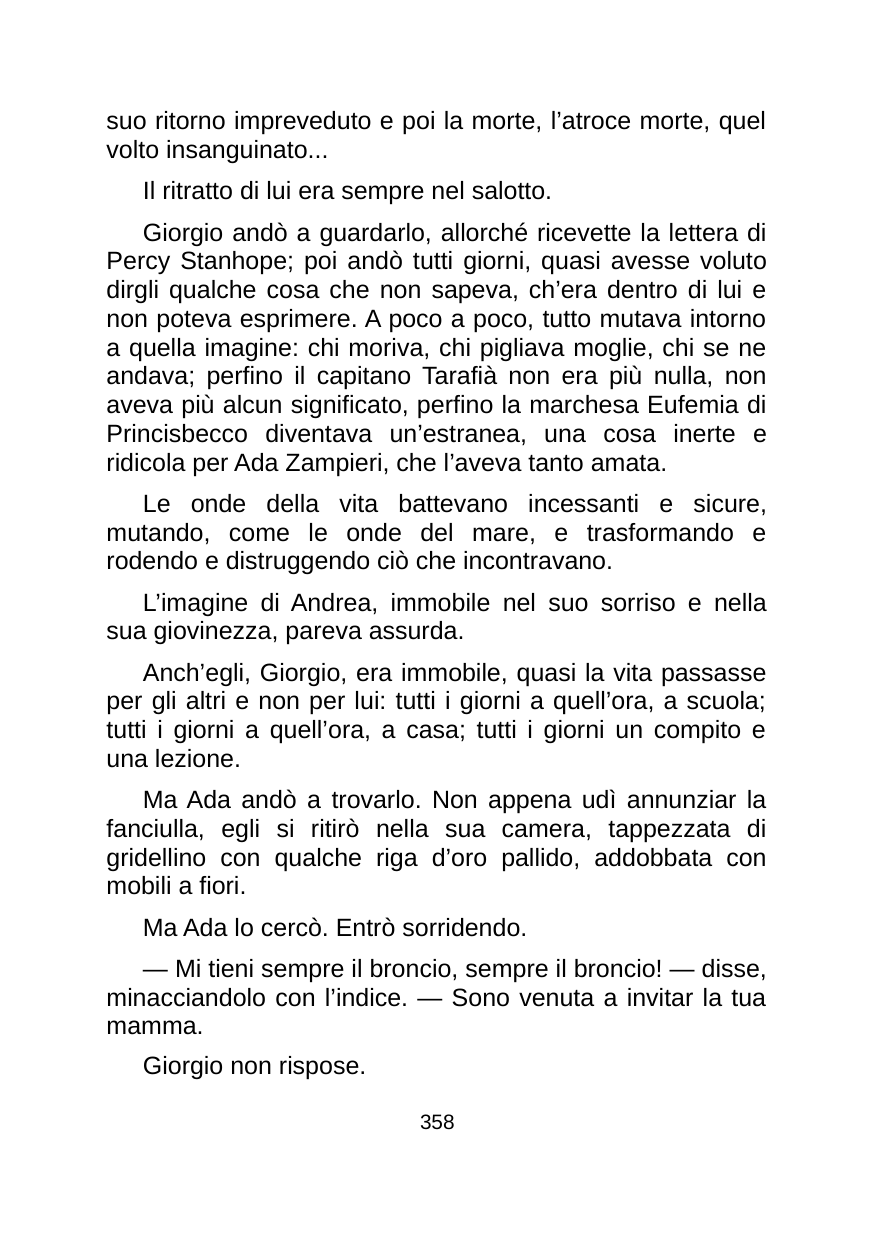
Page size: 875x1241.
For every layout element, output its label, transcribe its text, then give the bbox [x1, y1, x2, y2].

text Il ritratto di lui era sempre nel salotto. [106, 176, 768, 205]
text Giorgio non rispose. [106, 1052, 768, 1080]
text Anch’egli, Giorgio, era immobile, quasi la vita passasse per gli altri e non per lui: tutti i giorni a quell’ora, a scuola; tutti i giorni a quell’ora, a casa; tutti i giorni un compito e una lezione. [106, 657, 768, 772]
text suo ritorno impreveduto e poi la morte, l’atroce morte, quel volto insanguinato... [106, 106, 768, 164]
text Ma Ada andò a trovarlo. Non appena udì annunziar la fanciulla, egli si ritirò nella sua camera, tappezzata di gridellino con qualche riga d’oro pallido, addobbata con mobili a fiori. [106, 785, 768, 900]
text — Mi tieni sempre il broncio, sempre il broncio! — disse, minacciandolo con l’indice. — Sono venuta a invitar la tua mamma. [106, 954, 768, 1040]
text L’imagine di Andrea, immobile nel suo sorriso e nella sua giovinezza, pareva assurda. [106, 587, 768, 645]
text Ma Ada lo cercò. Entrò sorridendo. [106, 912, 768, 941]
text Le onde della vita battevano incessanti e sicure, mutando, come le onde del mare, e trasformando e rodendo e distruggendo ciò che incontravano. [106, 489, 768, 575]
text Giorgio andò a guardarlo, allorché ricevette la lettera di Percy Stanhope; poi andò tutti giorni, quasi avesse voluto dirgli qualche cosa che non sapeva, ch’era dentro di lui e non poteva esprimere. A poco a poco, tutto mutava intorno a quella imagine: chi moriva, chi pigliava moglie, chi se ne andava; perfino il capitano Tarafià non era più nulla, non aveva più alcun significato, perfino la marchesa Eufemia di Princisbecco diventava un’estranea, una cosa inerte e ridicola per Ada Zampieri, che l’aveva tanto amata. [106, 217, 768, 476]
